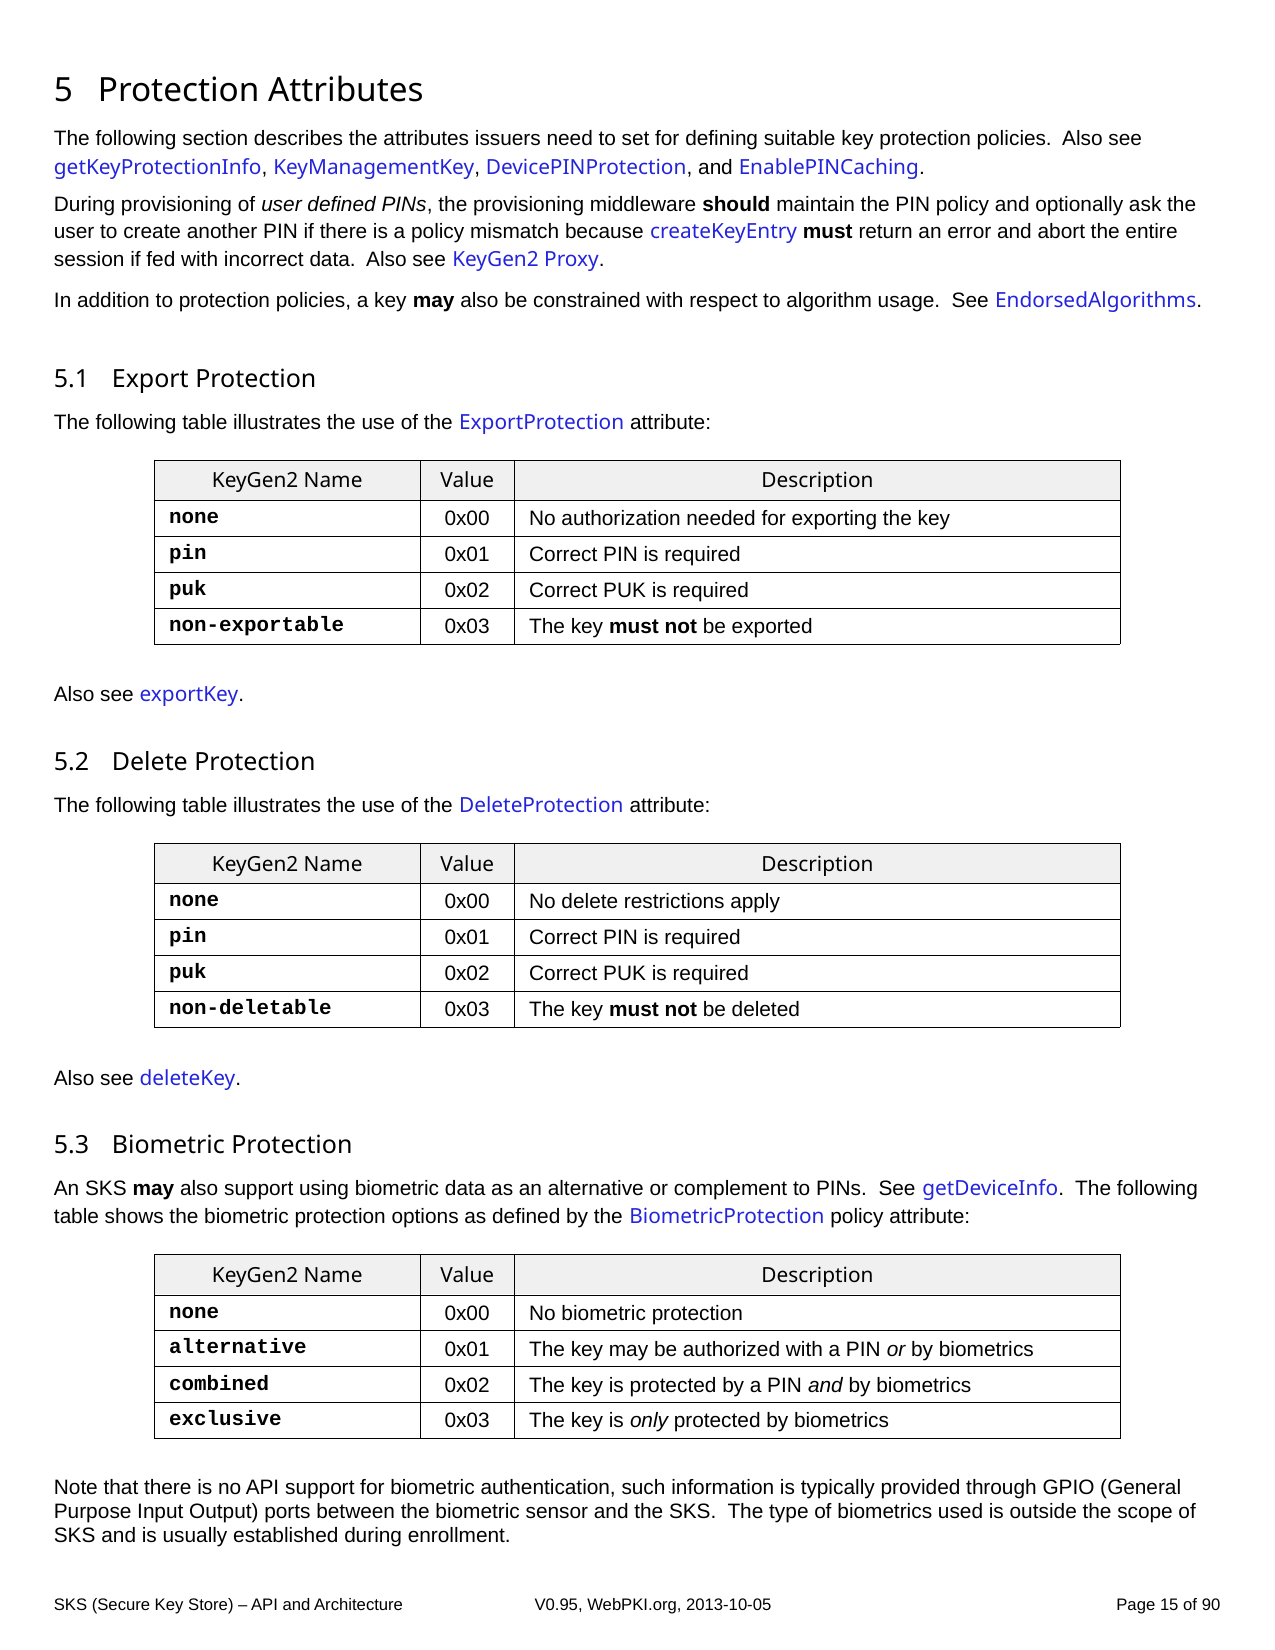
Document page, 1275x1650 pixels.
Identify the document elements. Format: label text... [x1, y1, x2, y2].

table_cell puk [155, 956, 420, 991]
table_cell pin [155, 920, 420, 955]
text The following section describes the attributes issuers need to set for defining suitable key protection policies. Also see getKeyProtectionInfo, KeyManagementKey, DevicePINProtection, and EnablePINCaching. [54, 123, 1221, 180]
subtitle Protection Attributes [54, 66, 1221, 111]
table_header Description [515, 844, 1120, 883]
text Note that there is no API support for biometric authentication, such information is typically provided through GPIO (General Purpose Input Output) ports between the biometric sensor and the SKS. The type of biometrics used is outside the scope of SKS and is usually established during enrollment. [54, 1475, 1221, 1547]
table_cell 0x03 [421, 1403, 514, 1438]
text Also see exportKey. [54, 679, 1221, 708]
table_header KeyGen2 Name [155, 461, 420, 500]
table_header Value [421, 1255, 514, 1294]
table_cell 0x01 [421, 920, 514, 955]
table_cell Correct PIN is required [515, 537, 1120, 572]
text During provisioning of user defined PINs, the provisioning middleware should maintain the PIN policy and optionally ask the user to create another PIN if there is a policy mismatch because createKeyEntry must return an error and abort the entire session if fed with incorrect data. Also see KeyGen2 Proxy. [54, 192, 1221, 273]
table_cell No delete restrictions apply [515, 884, 1120, 919]
table_cell 0x00 [421, 501, 514, 536]
table_header KeyGen2 Name [155, 1255, 420, 1294]
table_header KeyGen2 Name [155, 844, 420, 883]
table_cell none [155, 884, 420, 919]
table_cell Correct PUK is required [515, 956, 1120, 991]
subtitle Export Protection [54, 361, 1221, 395]
table_cell The key is protected by a PIN and by biometrics [515, 1367, 1120, 1402]
table_cell 0x01 [421, 537, 514, 572]
table_cell The key may be authorized with a PIN or by biometrics [515, 1331, 1120, 1366]
table_cell No biometric protection [515, 1296, 1120, 1330]
table_cell Correct PUK is required [515, 573, 1120, 608]
table_cell 0x00 [421, 1296, 514, 1330]
text Also see deleteKey. [54, 1063, 1221, 1091]
table_cell The key is only protected by biometrics [515, 1403, 1120, 1438]
subtitle Delete Protection [54, 744, 1221, 778]
table_cell 0x00 [421, 884, 514, 919]
table_cell non-exportable [155, 609, 420, 644]
table_cell puk [155, 573, 420, 608]
text In addition to protection policies, a key may also be constrained with respect to algorithm usage. See EndorsedAlgorithms. [54, 285, 1221, 313]
table_header Value [421, 844, 514, 883]
table_cell exclusive [155, 1403, 420, 1438]
table_cell none [155, 501, 420, 536]
text An SKS may also support using biometric data as an alternative or complement to PINs. See getDeviceInfo. The following table shows the biometric protection options as defined by the BiometricProtection policy attribute: [54, 1173, 1221, 1254]
table_cell 0x03 [421, 992, 514, 1027]
text The following table illustrates the use of the ExportProtection attribute: [54, 407, 1221, 459]
table_cell non-deletable [155, 992, 420, 1027]
table_cell 0x02 [421, 1367, 514, 1402]
table_header Value [421, 461, 514, 500]
table_header Description [515, 461, 1120, 500]
table_cell 0x03 [421, 609, 514, 644]
table_cell 0x02 [421, 956, 514, 991]
table_cell Correct PIN is required [515, 920, 1120, 955]
table_cell pin [155, 537, 420, 572]
table_cell alternative [155, 1331, 420, 1366]
table_header Description [515, 1255, 1120, 1294]
subtitle Biometric Protection [54, 1127, 1221, 1161]
table_cell none [155, 1296, 420, 1330]
table_cell 0x02 [421, 573, 514, 608]
table_cell 0x01 [421, 1331, 514, 1366]
table_cell No authorization needed for exporting the key [515, 501, 1120, 536]
table_cell combined [155, 1367, 420, 1402]
table_cell The key must not be deleted [515, 992, 1120, 1027]
table_cell The key must not be exported [515, 609, 1120, 644]
text The following table illustrates the use of the DeleteProtection attribute: [54, 790, 1221, 819]
